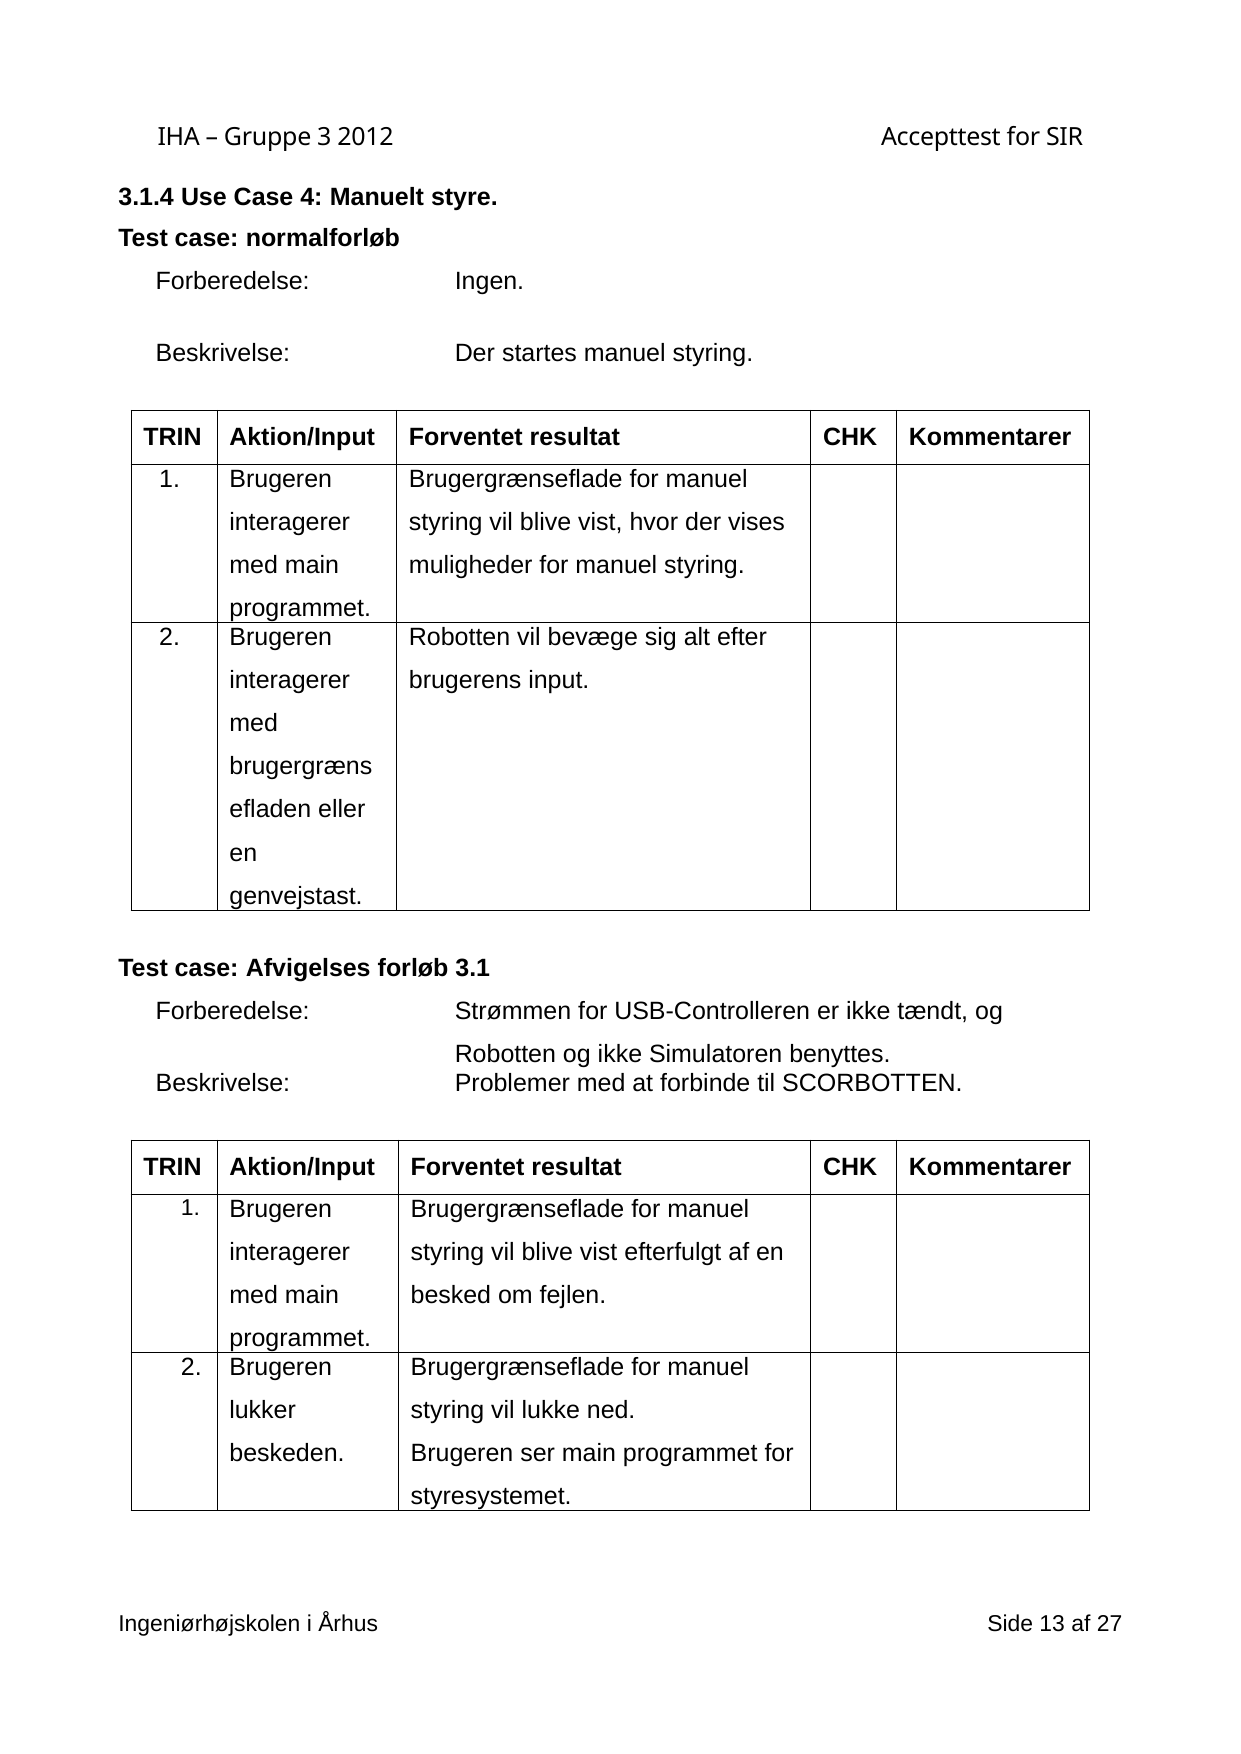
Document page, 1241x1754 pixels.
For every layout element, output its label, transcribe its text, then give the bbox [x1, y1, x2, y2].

subtitle 3.1.4 Use Case 4: Manuelt styre. [118, 182, 1122, 210]
table_cell Problemer med at forbinde til SCORBOTTEN. [443, 1068, 1089, 1096]
table_header Kommentarer [897, 411, 1089, 464]
table_cell Brugeren interagerer med main programmet. [218, 1195, 398, 1352]
table_header Forventet resultat [399, 1141, 810, 1193]
table_header CHK [811, 411, 896, 464]
table_cell Brugeren lukker beskeden. [218, 1353, 398, 1510]
table_cell [132, 465, 217, 622]
table_header Kommentarer [897, 1141, 1089, 1193]
table_cell [811, 465, 896, 622]
table_header Forberedelse: [144, 996, 443, 1068]
table_cell Beskrivelse: [144, 1068, 443, 1096]
text Test case: normalforløb [118, 223, 1122, 252]
table_header Aktion/Input [218, 411, 396, 464]
table_header Forberedelse: [144, 266, 443, 338]
table_cell [811, 1353, 896, 1510]
table_header Strømmen for USB-Controlleren er ikke tændt, og Robotten og ikke Simulatoren benyttes. [443, 996, 1089, 1068]
table_cell [897, 465, 1089, 622]
table_header TRIN [132, 411, 217, 464]
table_header Ingen. [443, 266, 1089, 338]
table_header TRIN [132, 1141, 217, 1193]
text Test case: Afvigelses forløb 3.1 [118, 953, 1122, 981]
table_cell [132, 623, 217, 909]
table_cell Brugeren interagerer med brugergrænsefladen eller en genvejstast. [218, 623, 396, 909]
table_header Forventet resultat [397, 411, 810, 464]
table_cell [897, 1195, 1089, 1352]
table_header CHK [811, 1141, 896, 1193]
table_cell [132, 1353, 217, 1510]
table_cell Robotten vil bevæge sig alt efter brugerens input. [397, 623, 810, 909]
table_header Aktion/Input [218, 1141, 398, 1193]
table_cell Brugeren interagerer med main programmet. [218, 465, 396, 622]
table_cell Beskrivelse: [144, 338, 443, 367]
table_cell [897, 1353, 1089, 1510]
table_cell Der startes manuel styring. [443, 338, 1089, 367]
table_cell [811, 1195, 896, 1352]
table_cell [897, 623, 1089, 909]
table_cell Brugergrænseflade for manuel styring vil blive vist efterfulgt af en besked om fejlen. [399, 1195, 810, 1352]
table_cell Brugergrænseflade for manuel styring vil blive vist, hvor der vises muligheder for manuel styring. [397, 465, 810, 622]
table_cell [811, 623, 896, 909]
table_cell Brugergrænseflade for manuel styring vil lukke ned. Brugeren ser main programmet for styresystemet. [399, 1353, 810, 1510]
table_cell [132, 1195, 217, 1352]
